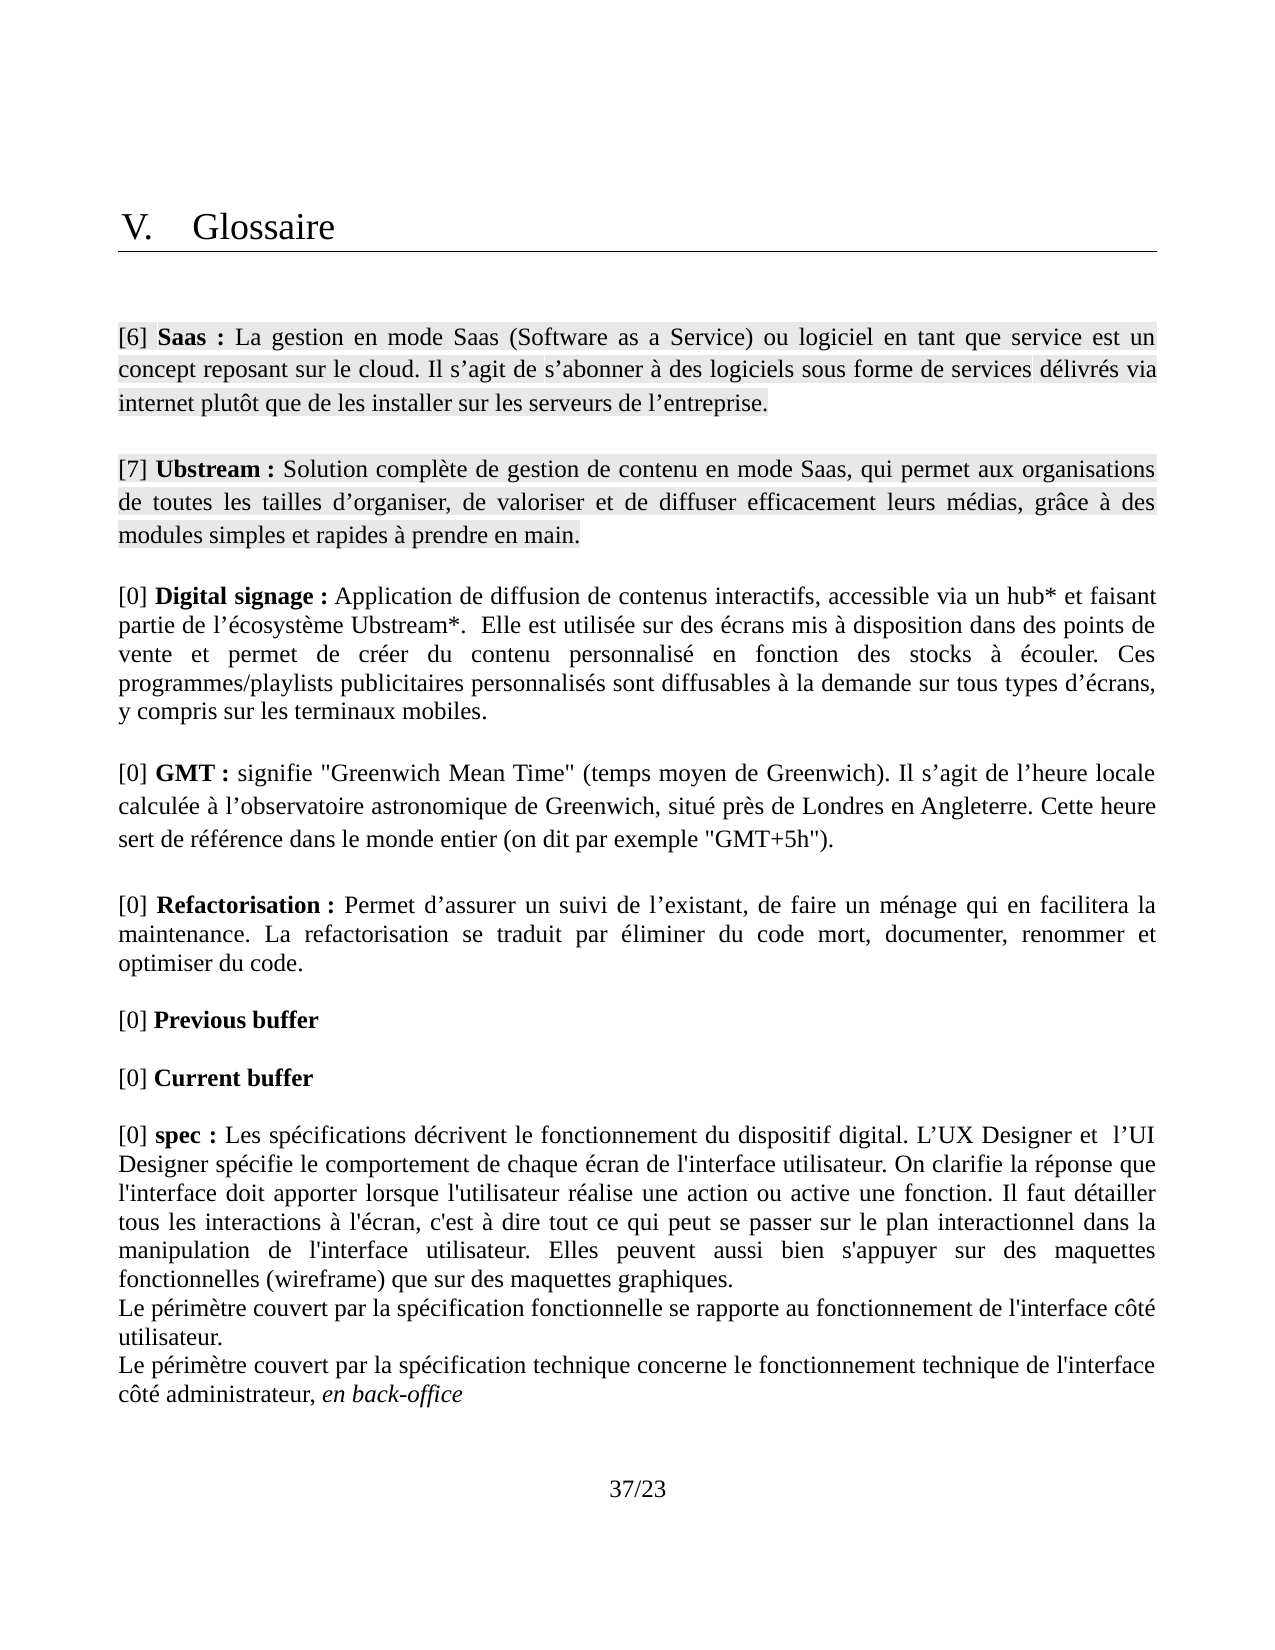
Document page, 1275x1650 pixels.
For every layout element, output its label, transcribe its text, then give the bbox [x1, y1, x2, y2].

text [0] Current buffer [118, 1063, 1157, 1092]
text Le périmètre couvert par la spécification fonctionnelle se rapporte au fonctionnement de l'interface côté utilisateur. [118, 1293, 1157, 1350]
text [7] Ubstream : Solution complète de gestion de contenu en mode Saas, qui permet aux organisations de toutes les tailles d’organiser, de valoriser et de diffuser efficacement leurs médias, grâce à des modules simples et rapides à prendre en main. [118, 454, 1157, 548]
text [0] GMT : signifie "Greenwich Mean Time" (temps moyen de Greenwich). Il s’agit de l’heure locale calculée à l’observatoire astronomique de Greenwich, situé près de Londres en Angleterre. Cette heure sert de référence dans le monde entier (on dit par exemple "GMT+5h"). [118, 758, 1157, 853]
text [0] Digital signage : Application de diffusion de contenus interactifs, accessible via un hub* et faisant partie de l’écosystème Ubstream*. Elle est utilisée sur des écrans mis à disposition dans des points de vente et permet de créer du contenu personnalisé en fonction des stocks à écouler. Ces programmes/playlists publicitaires personnalisés sont diffusables à la demande sur tous types d’écrans, y compris sur les terminaux mobiles. [118, 581, 1157, 725]
text [6] Saas : La gestion en mode Saas (Software as a Service) ou logiciel en tant que service est un concept reposant sur le cloud. Il s’agit de s’abonner à des logiciels sous forme de services délivrés via internet plutôt que de les installer sur les serveurs de l’entreprise. [118, 322, 1157, 416]
text Le périmètre couvert par la spécification technique concerne le fonctionnement technique de l'interface côté administrateur, en back-office [118, 1350, 1157, 1408]
subtitle Glossaire [118, 201, 1157, 251]
text [0] spec : Les spécifications décrivent le fonctionnement du dispositif digital. L’UX Designer et l’UI Designer spécifie le comportement de chaque écran de l'interface utilisateur. On clarifie la réponse que l'interface doit apporter lorsque l'utilisateur réalise une action ou active une fonction. Il faut détailler tous les interactions à l'écran, c'est à dire tout ce qui peut se passer sur le plan interactionnel dans la manipulation de l'interface utilisateur. Elles peuvent aussi bien s'appuyer sur des maquettes fonctionnelles (wireframe) que sur des maquettes graphiques. [118, 1120, 1157, 1293]
text [0] Previous buffer [118, 1005, 1157, 1034]
text [0] Refactorisation : Permet d’assurer un suivi de l’existant, de faire un ménage qui en facilitera la maintenance. La refactorisation se traduit par éliminer du code mort, documenter, renommer et optimiser du code. [118, 890, 1157, 977]
